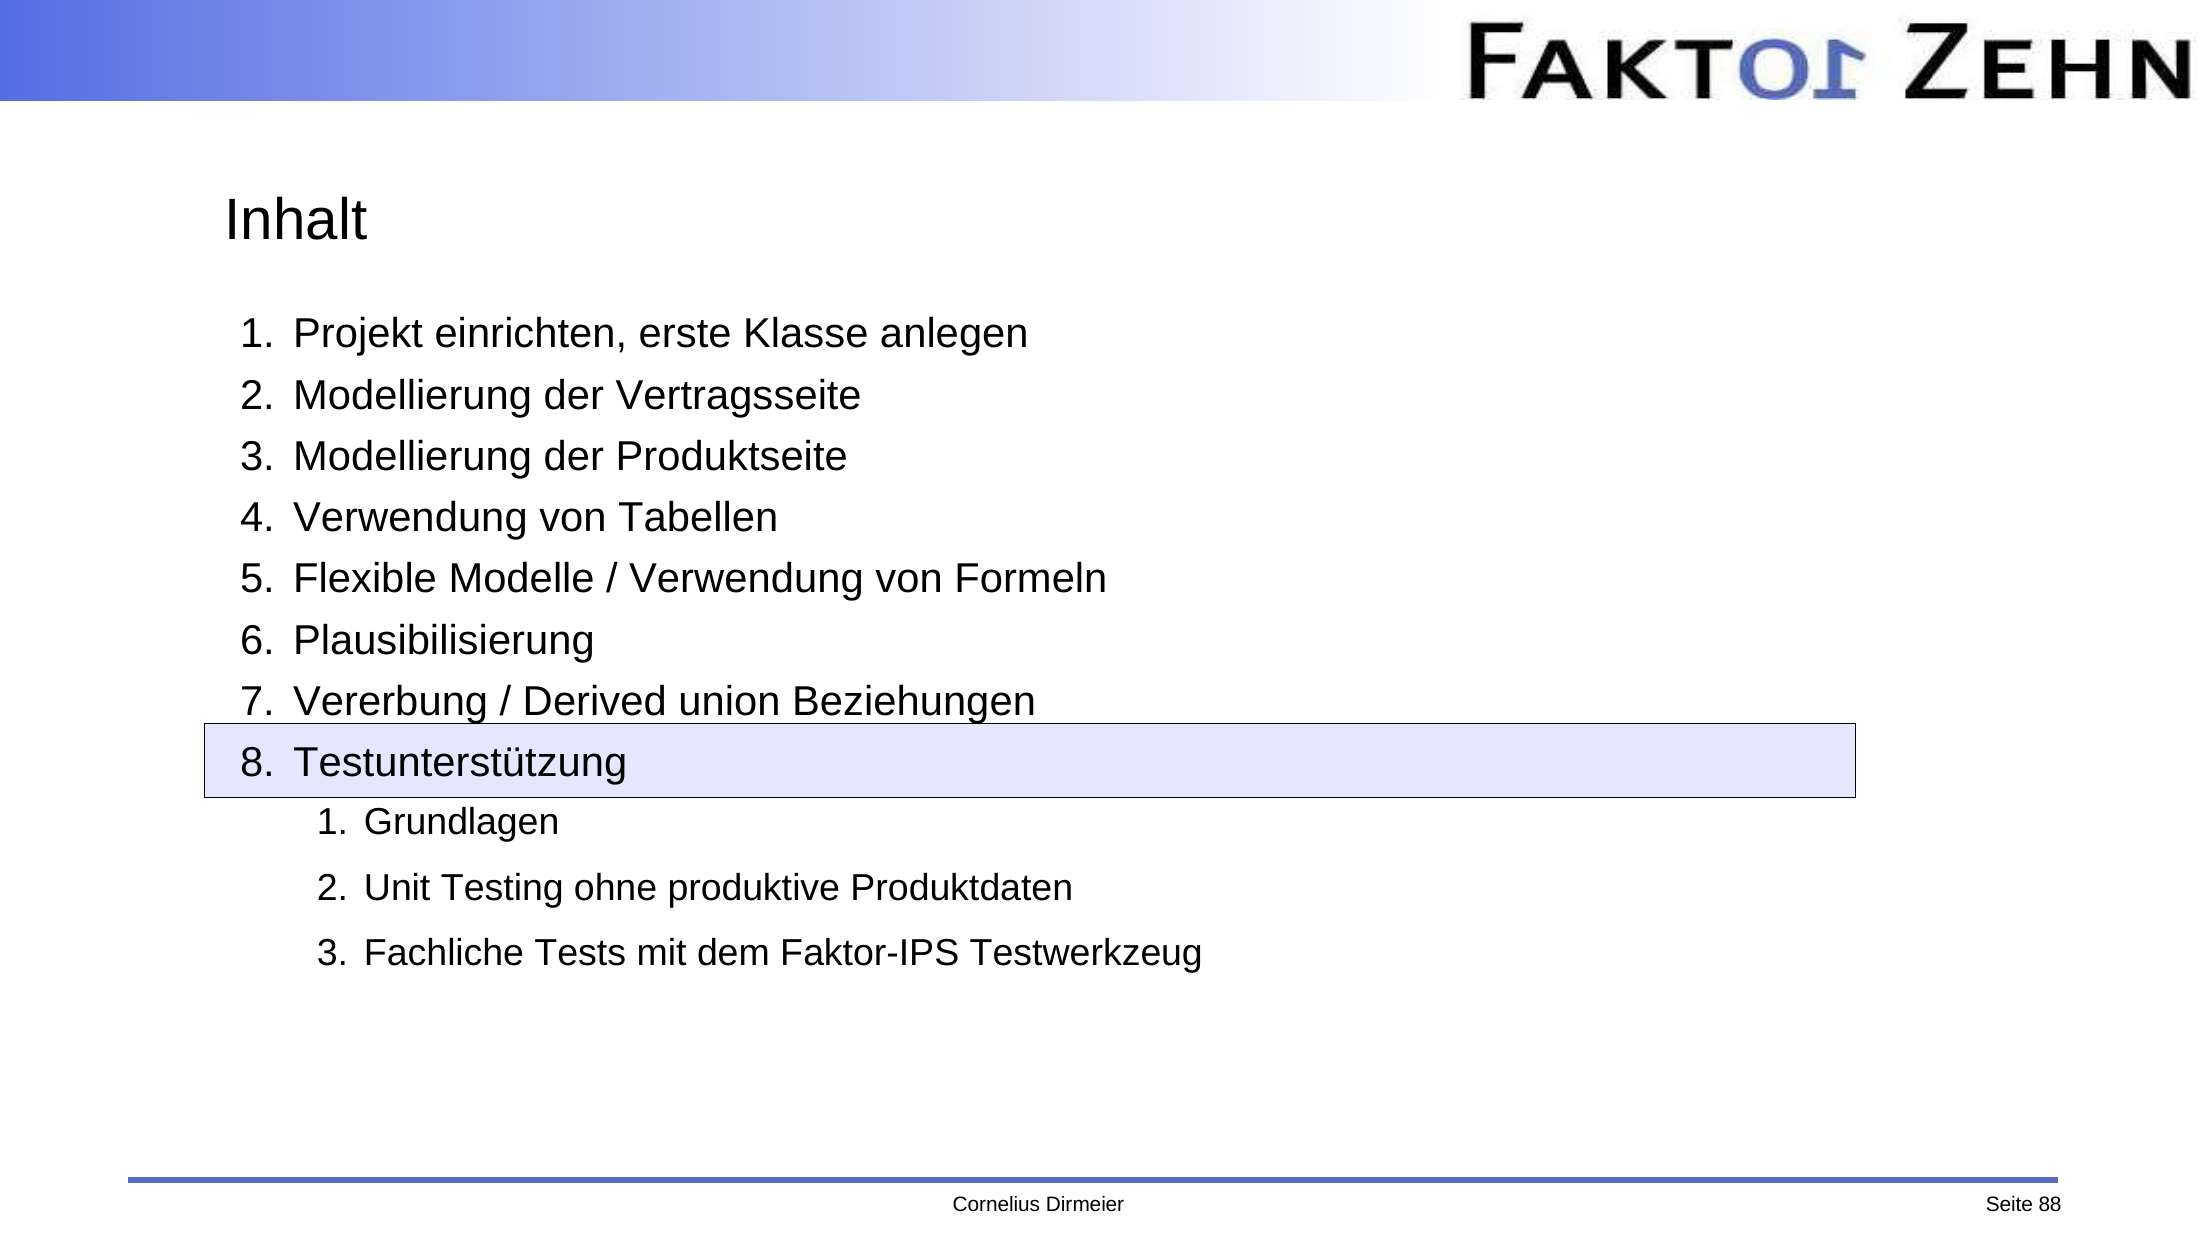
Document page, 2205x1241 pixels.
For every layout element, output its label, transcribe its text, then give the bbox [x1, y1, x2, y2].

picture [1460, 7, 2202, 100]
list Projekt einrichten, erste Klasse anlegen Modellierung der Vertragsseite Modellierung der Produktseite Verwendung von Tabellen Flexible Modelle / Verwendung von Formeln Plausibilisierung Vererbung / Derived union Beziehungen Testunterstützung Grundlagen Unit Testing ohne produktive Produktdaten Fachliche Tests mit dem Faktor-IPS Testwerkzeug [222, 310, 1978, 1078]
text_box [204, 723, 222, 798]
title Inhalt [224, 142, 1981, 296]
